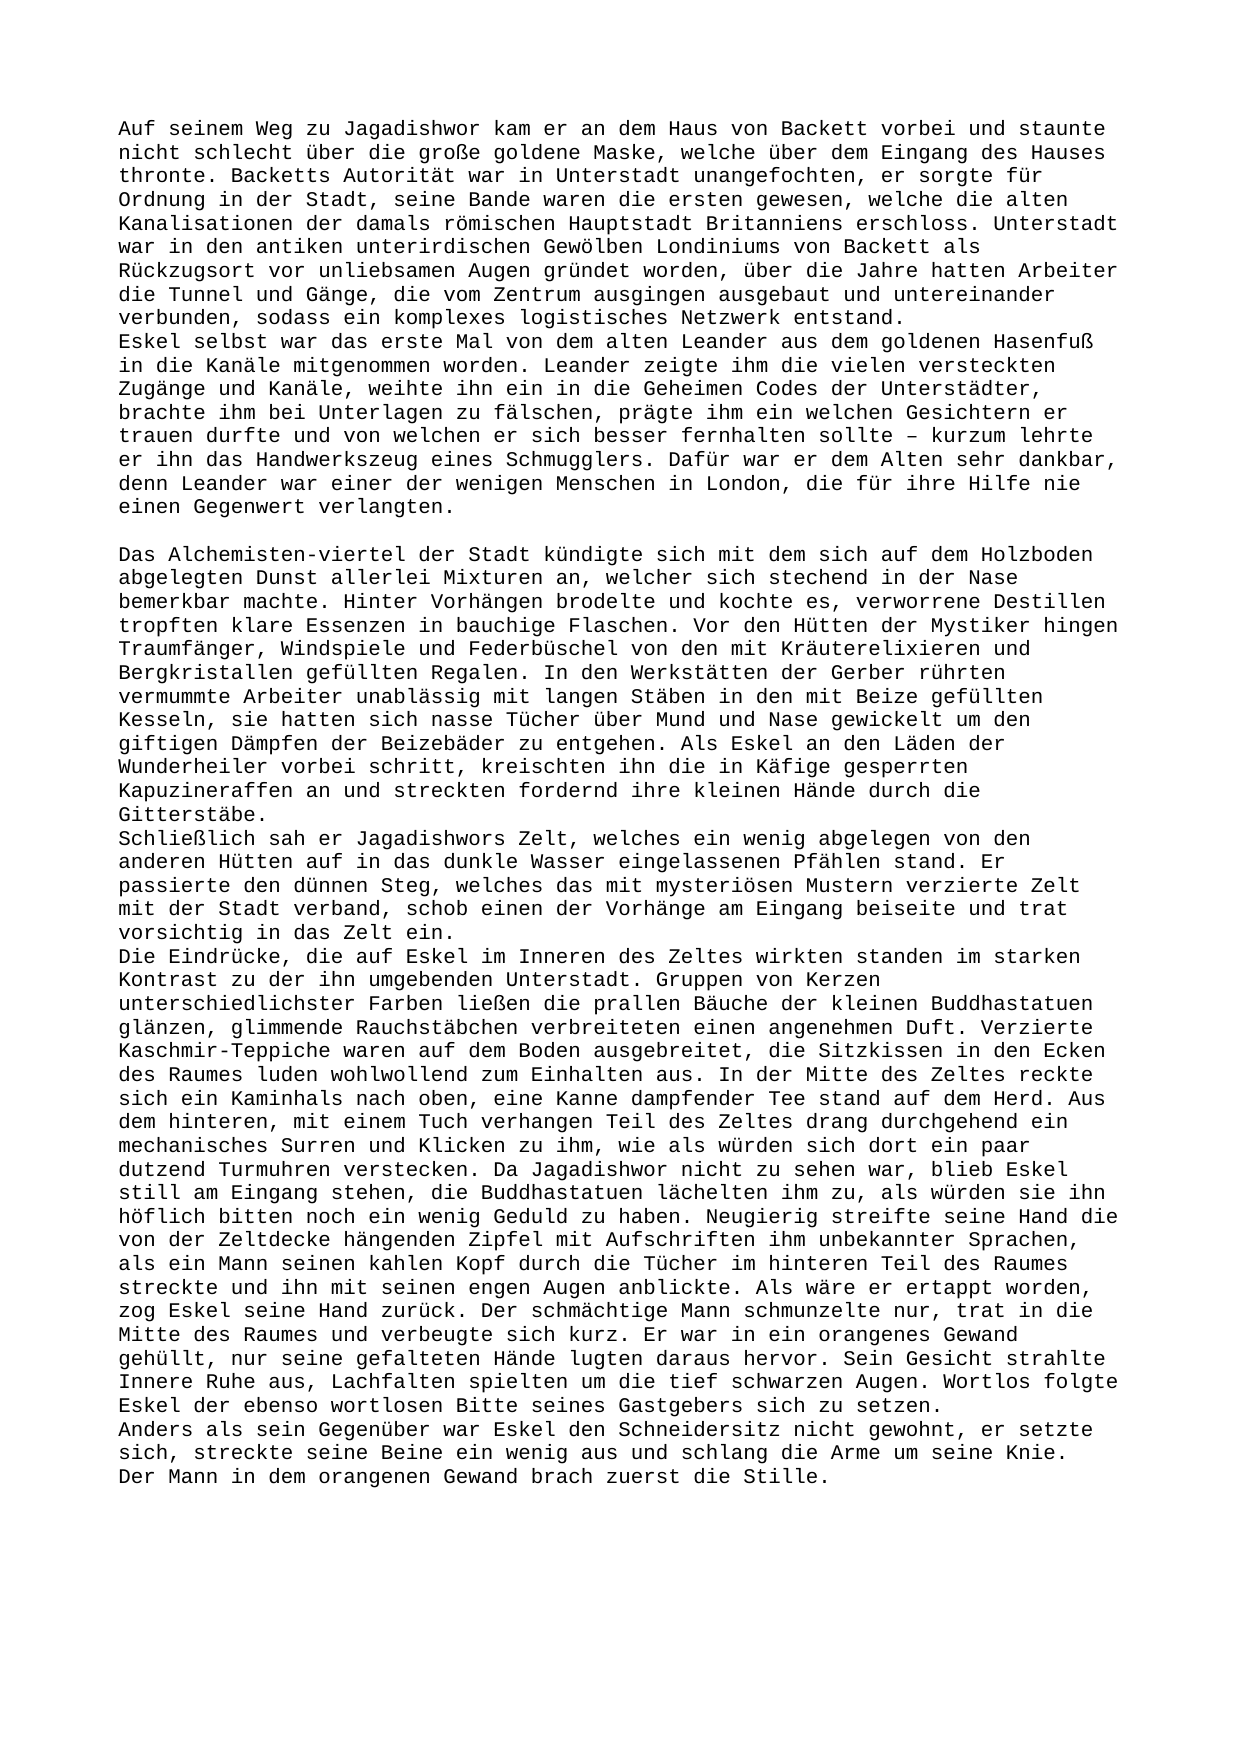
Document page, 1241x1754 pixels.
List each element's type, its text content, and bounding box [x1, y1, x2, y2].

text Anders als sein Gegenüber war Eskel den Schneidersitz nicht gewohnt, er setzte sich, streckte seine Beine ein wenig aus und schlang die Arme um seine Knie. [118, 1419, 1122, 1466]
text Die Eindrücke, die auf Eskel im Inneren des Zeltes wirkten standen im starken Kontrast zu der ihn umgebenden Unterstadt. Gruppen von Kerzen unterschiedlichster Farben ließen die prallen Bäuche der kleinen Buddhastatuen glänzen, glimmende Rauchstäbchen verbreiteten einen angenehmen Duft. Verzierte Kaschmir-Teppiche waren auf dem Boden ausgebreitet, die Sitzkissen in den Ecken des Raumes luden wohlwollend zum Einhalten aus. In der Mitte des Zeltes reckte sich ein Kaminhals nach oben, eine Kanne dampfender Tee stand auf dem Herd. Aus dem hinteren, mit einem Tuch verhangen Teil des Zeltes drang durchgehend ein mechanisches Surren und Klicken zu ihm, wie als würden sich dort ein paar dutzend Turmuhren verstecken. Da Jagadishwor nicht zu sehen war, blieb Eskel still am Eingang stehen, die Buddhastatuen lächelten ihm zu, als würden sie ihn höflich bitten noch ein wenig Geduld zu haben. Neugierig streifte seine Hand die von der Zeltdecke hängenden Zipfel mit Aufschriften ihm unbekannter Sprachen, als ein Mann seinen kahlen Kopf durch die Tücher im hinteren Teil des Raumes streckte und ihn mit seinen engen Augen anblickte. Als wäre er ertappt worden, zog Eskel seine Hand zurück. Der schmächtige Mann schmunzelte nur, trat in die Mitte des Raumes und verbeugte sich kurz. Er war in ein orangenes Gewand gehüllt, nur seine gefalteten Hände lugten daraus hervor. Sein Gesicht strahlte Innere Ruhe aus, Lachfalten spielten um die tief schwarzen Augen. Wortlos folgte Eskel der ebenso wortlosen Bitte seines Gastgebers sich zu setzen. [118, 946, 1122, 1419]
text Der Mann in dem orangenen Gewand brach zuerst die Stille. [118, 1466, 1122, 1489]
text Eskel selbst war das erste Mal von dem alten Leander aus dem goldenen Hasenfuß in die Kanäle mitgenommen worden. Leander zeigte ihm die vielen versteckten Zugänge und Kanäle, weihte ihn ein in die Geheimen Codes der Unterstädter, brachte ihm bei Unterlagen zu fälschen, prägte ihm ein welchen Gesichtern er trauen durfte und von welchen er sich besser fernhalten sollte – kurzum lehrte er ihn das Handwerkszeug eines Schmugglers. Dafür war er dem Alten sehr dankbar, denn Leander war einer der wenigen Menschen in London, die für ihre Hilfe nie einen Gegenwert verlangten. [118, 331, 1122, 520]
text Auf seinem Weg zu Jagadishwor kam er an dem Haus von Backett vorbei und staunte nicht schlecht über die große goldene Maske, welche über dem Eingang des Hauses thronte. Backetts Autorität war in Unterstadt unangefochten, er sorgte für Ordnung in der Stadt, seine Bande waren die ersten gewesen, welche die alten Kanalisationen der damals römischen Hauptstadt Britanniens erschloss. Unterstadt war in den antiken unterirdischen Gewölben Londiniums von Backett als Rückzugsort vor unliebsamen Augen gründet worden, über die Jahre hatten Arbeiter die Tunnel und Gänge, die vom Zentrum ausgingen ausgebaut und untereinander verbunden, sodass ein komplexes logistisches Netzwerk entstand. [118, 118, 1122, 331]
text Das Alchemisten-viertel der Stadt kündigte sich mit dem sich auf dem Holzboden abgelegten Dunst allerlei Mixturen an, welcher sich stechend in der Nase bemerkbar machte. Hinter Vorhängen brodelte und kochte es, verworrene Destillen tropften klare Essenzen in bauchige Flaschen. Vor den Hütten der Mystiker hingen Traumfänger, Windspiele und Federbüschel von den mit Kräuterelixieren und Bergkristallen gefüllten Regalen. In den Werkstätten der Gerber rührten vermummte Arbeiter unablässig mit langen Stäben in den mit Beize gefüllten Kesseln, sie hatten sich nasse Tücher über Mund und Nase gewickelt um den giftigen Dämpfen der Beizebäder zu entgehen. Als Eskel an den Läden der Wunderheiler vorbei schritt, kreischten ihn die in Käfige gesperrten Kapuzineraffen an und streckten fordernd ihre kleinen Hände durch die Gitterstäbe. [118, 544, 1122, 827]
text Schließlich sah er Jagadishwors Zelt, welches ein wenig abgelegen von den anderen Hütten auf in das dunkle Wasser eingelassenen Pfählen stand. Er passierte den dünnen Steg, welches das mit mysteriösen Mustern verzierte Zelt mit der Stadt verband, schob einen der Vorhänge am Eingang beiseite und trat vorsichtig in das Zelt ein. [118, 827, 1122, 946]
